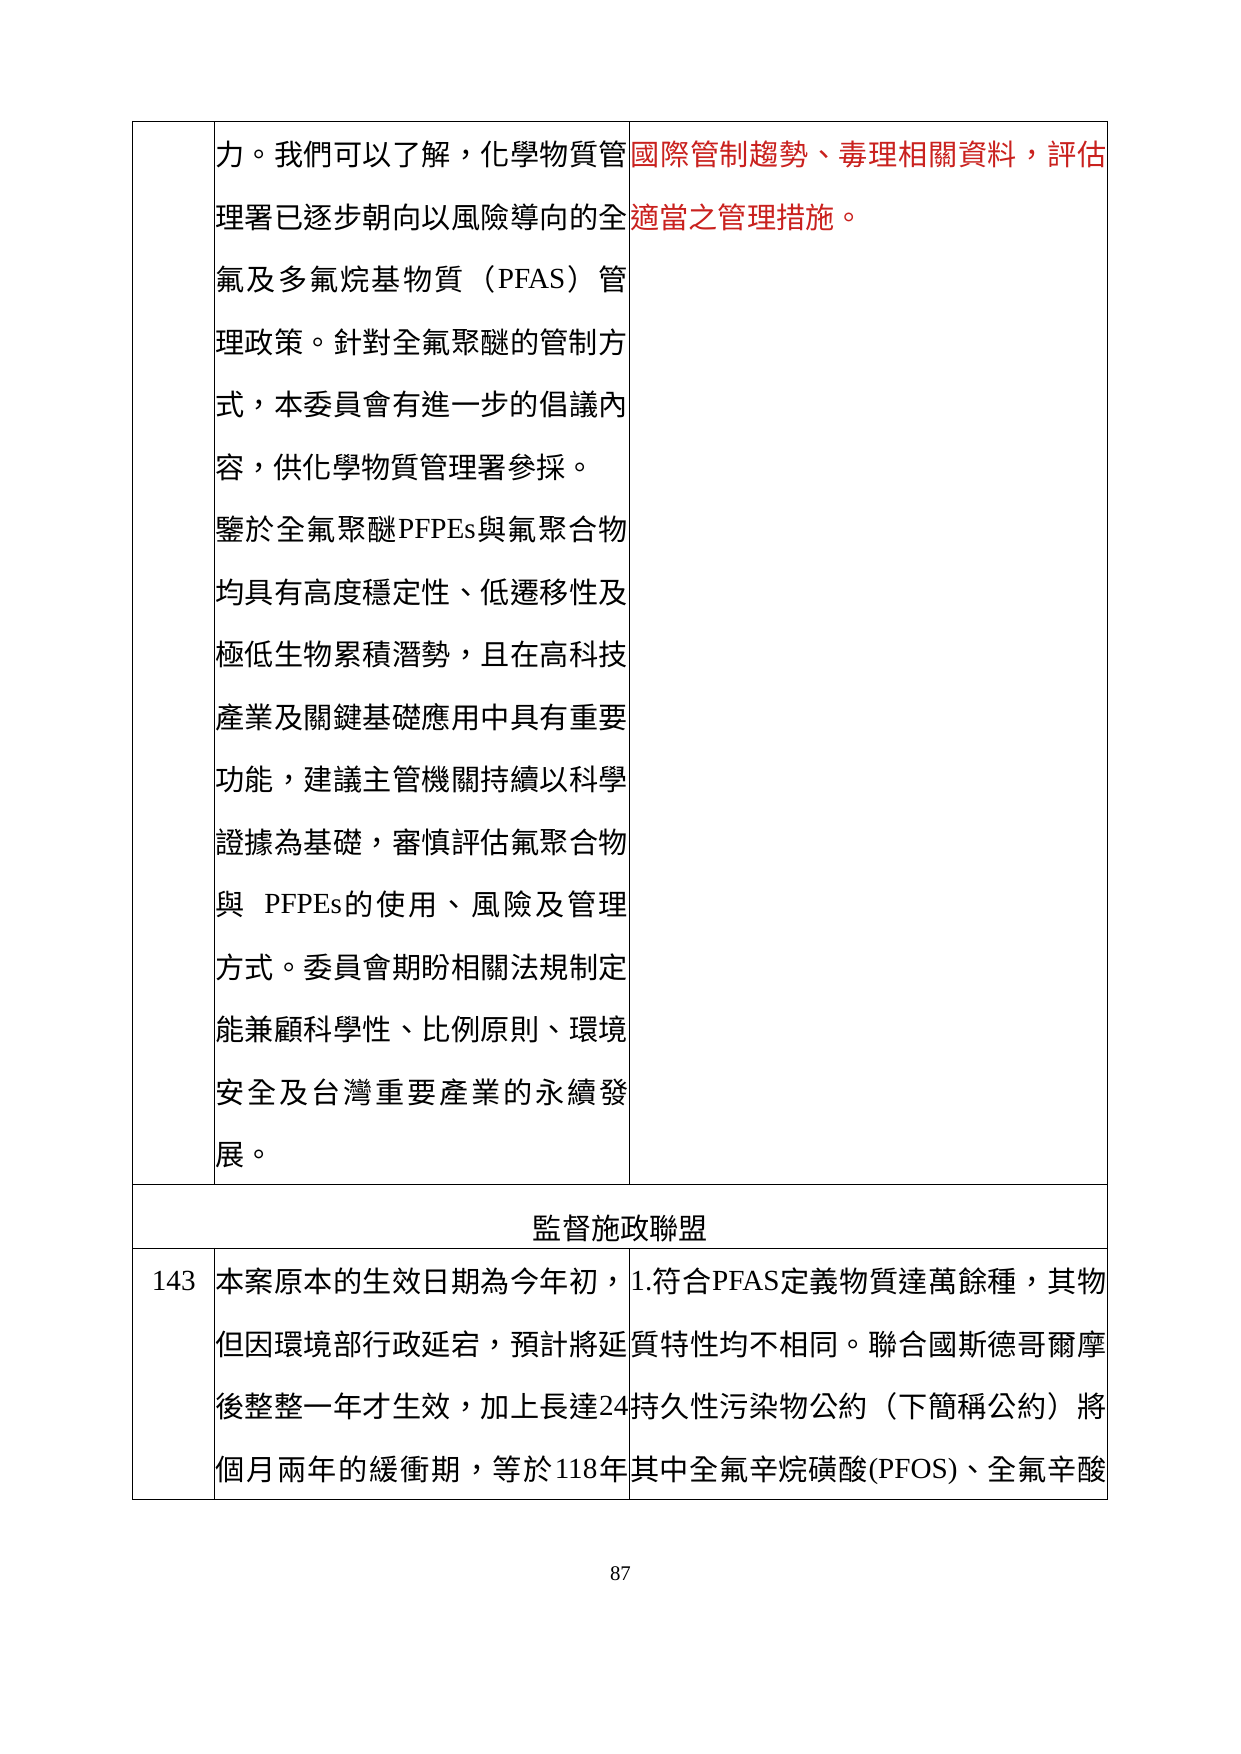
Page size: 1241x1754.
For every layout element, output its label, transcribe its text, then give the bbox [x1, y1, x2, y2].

table_cell 143 [133, 1249, 214, 1499]
table_cell 國際管制趨勢、毒理相關資料，評估適當之管理措施。 [630, 122, 1107, 1184]
table_cell [133, 122, 214, 1184]
table_cell 1.符合PFAS定義物質達萬餘種，其物質特性均不相同。聯合國斯德哥爾摩持久性污染物公約（下簡稱公約）將其中全氟辛烷磺酸(PFOS)、全氟辛酸 [630, 1249, 1107, 1499]
table_cell 本案原本的生效日期為今年初，但因環境部行政延宕，預計將延後整整一年才生效，加上長達24個月兩年的緩衝期，等於118年 [215, 1249, 629, 1499]
table_cell 力。我們可以了解，化學物質管理署已逐步朝向以風險導向的全氟及多氟烷基物質（PFAS）管理政策。針對全氟聚醚的管制方式，本委員會有進一步的倡議內容，供化學物質管理署參採。 鑒於全氟聚醚PFPEs與氟聚合物均具有高度穩定性、低遷移性及極低生物累積潛勢，且在高科技產業及關鍵基礎應用中具有重要功能，建議主管機關持續以科學證據為基礎，審慎評估氟聚合物與 PFPEs的使用、風險及管理方式。委員會期盼相關法規制定能兼顧科學性、比例原則、環境安全及台灣重要產業的永續發展。 [215, 122, 629, 1184]
table_cell 監督施政聯盟 [133, 1185, 1107, 1248]
